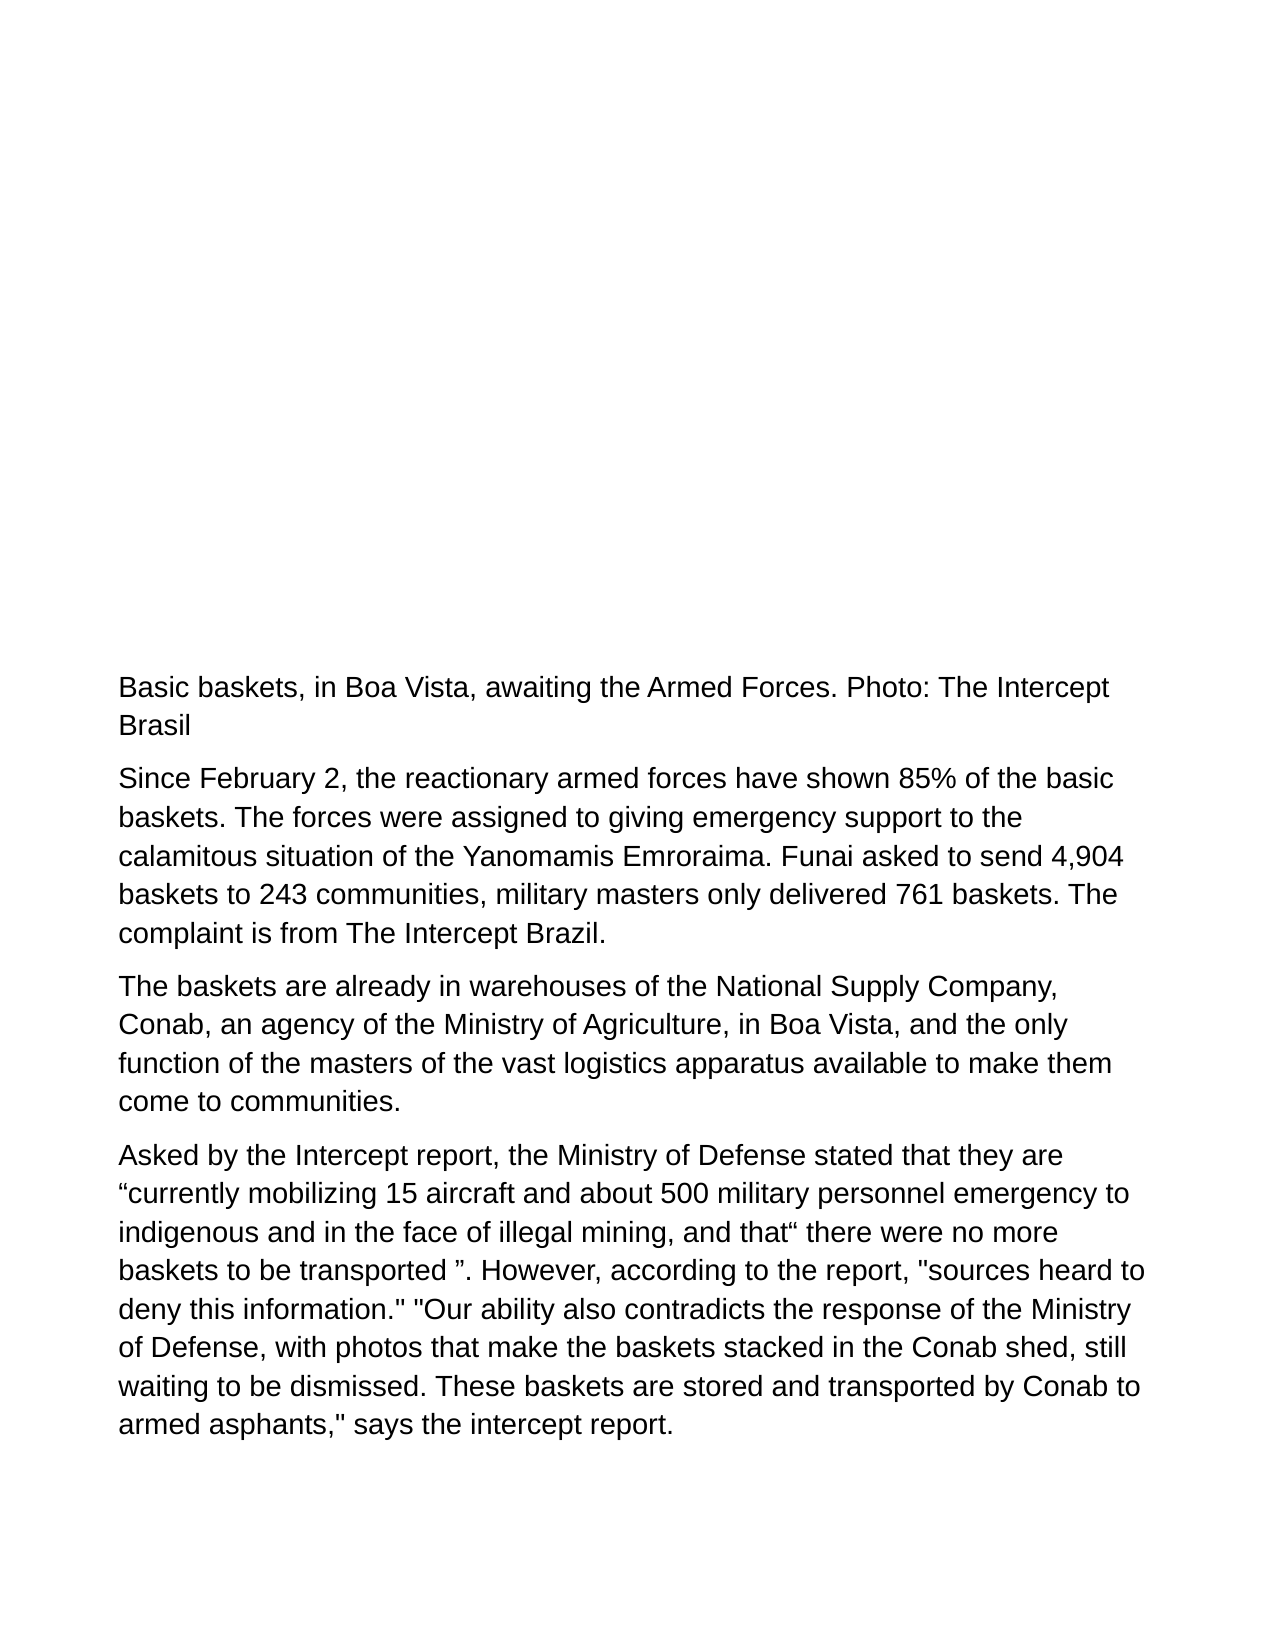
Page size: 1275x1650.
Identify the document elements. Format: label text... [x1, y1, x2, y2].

text Since February 2, the reactionary armed forces have shown 85% of the basic baskets. The forces were assigned to giving emergency support to the calamitous situation of the Yanomamis Emroraima. Funai asked to send 4,904 baskets to 243 communities, military masters only delivered 761 baskets. The complaint is from The Intercept Brazil. [118, 761, 1157, 949]
text Asked by the Intercept report, the Ministry of Defense stated that they are “currently mobilizing 15 aircraft and about 500 military personnel emergency to indigenous and in the face of illegal mining, and that“ there were no more baskets to be transported ”. However, according to the report, "sources heard to deny this information." "Our ability also contradicts the response of the Ministry of Defense, with photos that make the baskets stacked in the Conab shed, still waiting to be dismissed. These baskets are stored and transported by Conab to armed asphants," says the intercept report. [118, 1137, 1157, 1441]
text Basic baskets, in Boa Vista, awaiting the Armed Forces. Photo: The Intercept Brasil [118, 118, 1157, 742]
text The baskets are already in warehouses of the National Supply Company, Conab, an agency of the Ministry of Agriculture, in Boa Vista, and the only function of the masters of the vast logistics apparatus available to make them come to communities. [118, 969, 1157, 1118]
